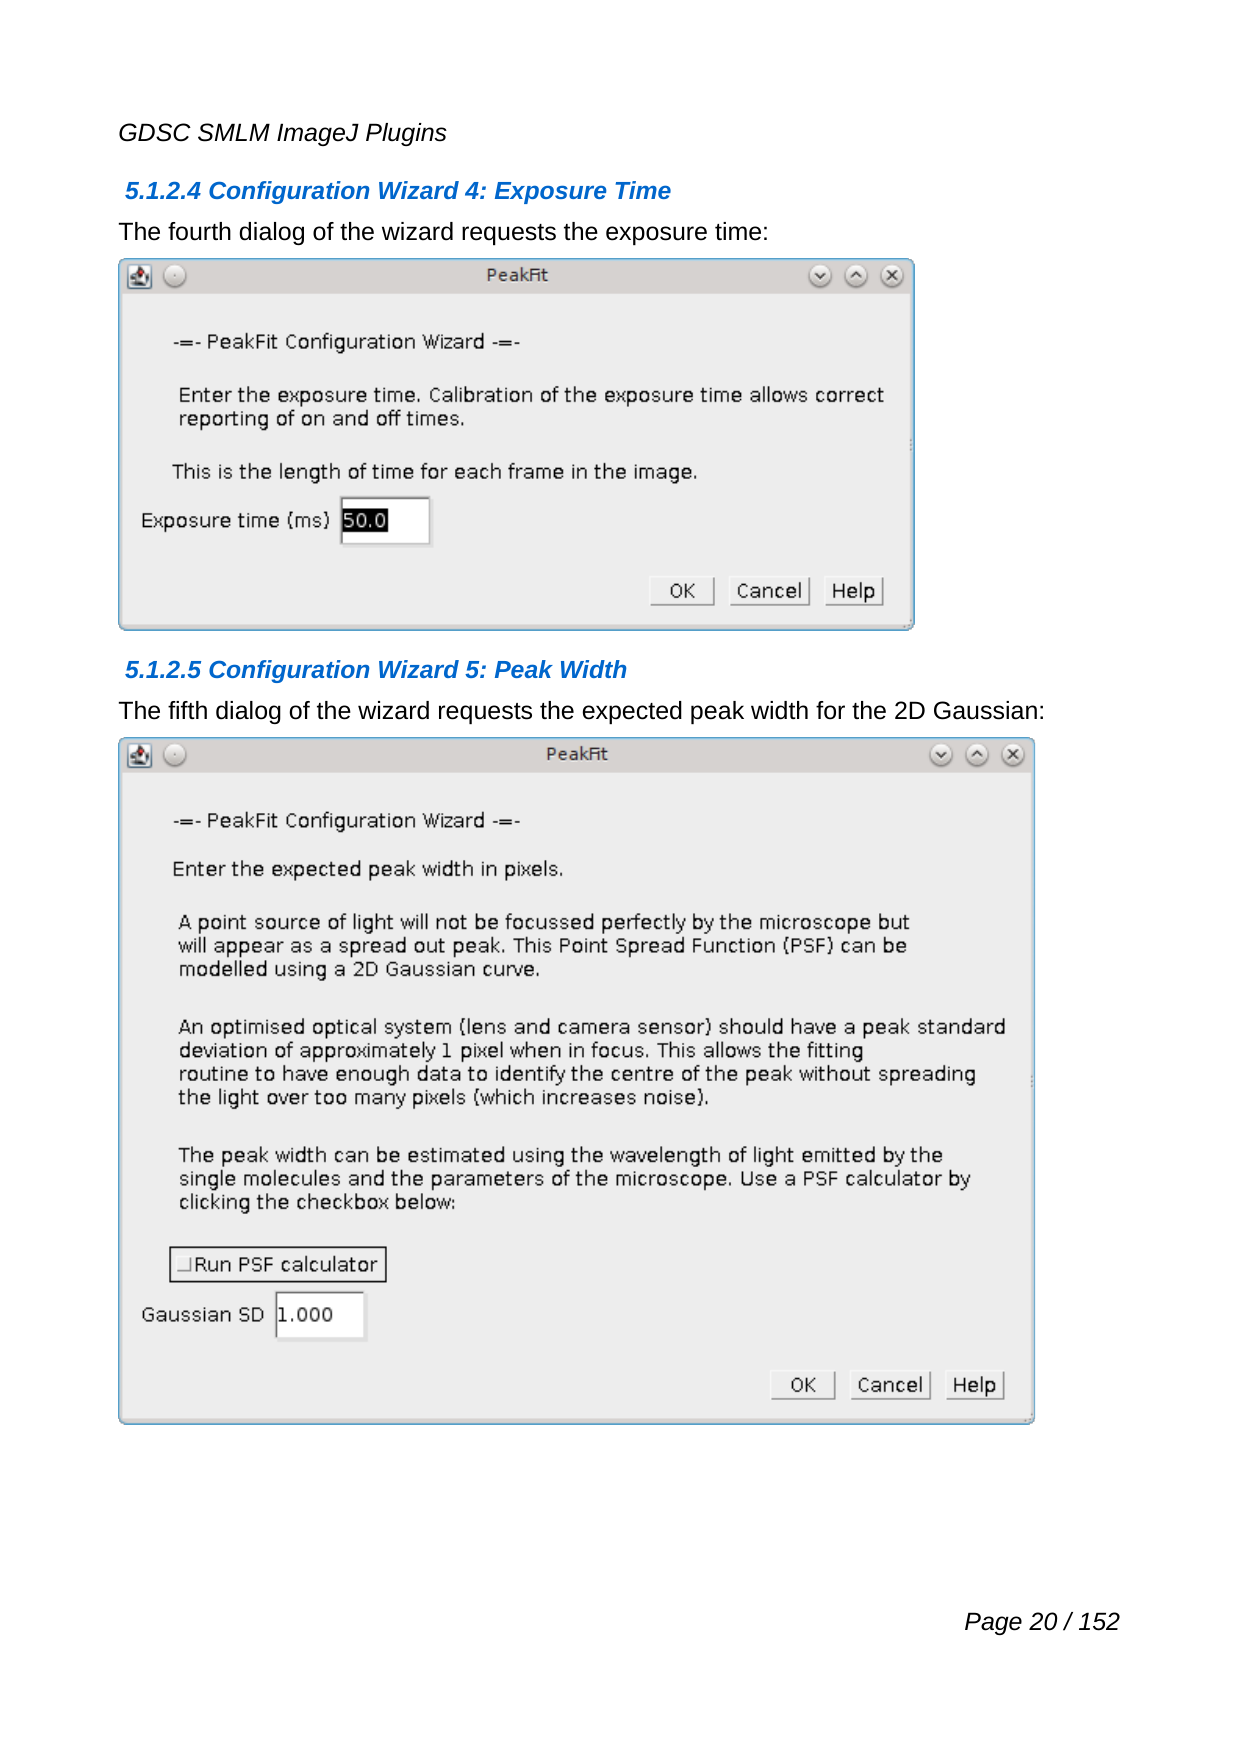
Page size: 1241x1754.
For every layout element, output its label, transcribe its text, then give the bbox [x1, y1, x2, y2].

subtitle Configuration Wizard 5: Peak Width [118, 655, 1122, 684]
picture [118, 258, 915, 631]
picture [118, 737, 1036, 1425]
text The fourth dialog of the wizard requests the exposure time: [118, 217, 1122, 246]
text The fifth dialog of the wizard requests the expected peak width for the 2D Gaussian: [118, 696, 1122, 725]
subtitle Configuration Wizard 4: Exposure Time [118, 176, 1122, 205]
